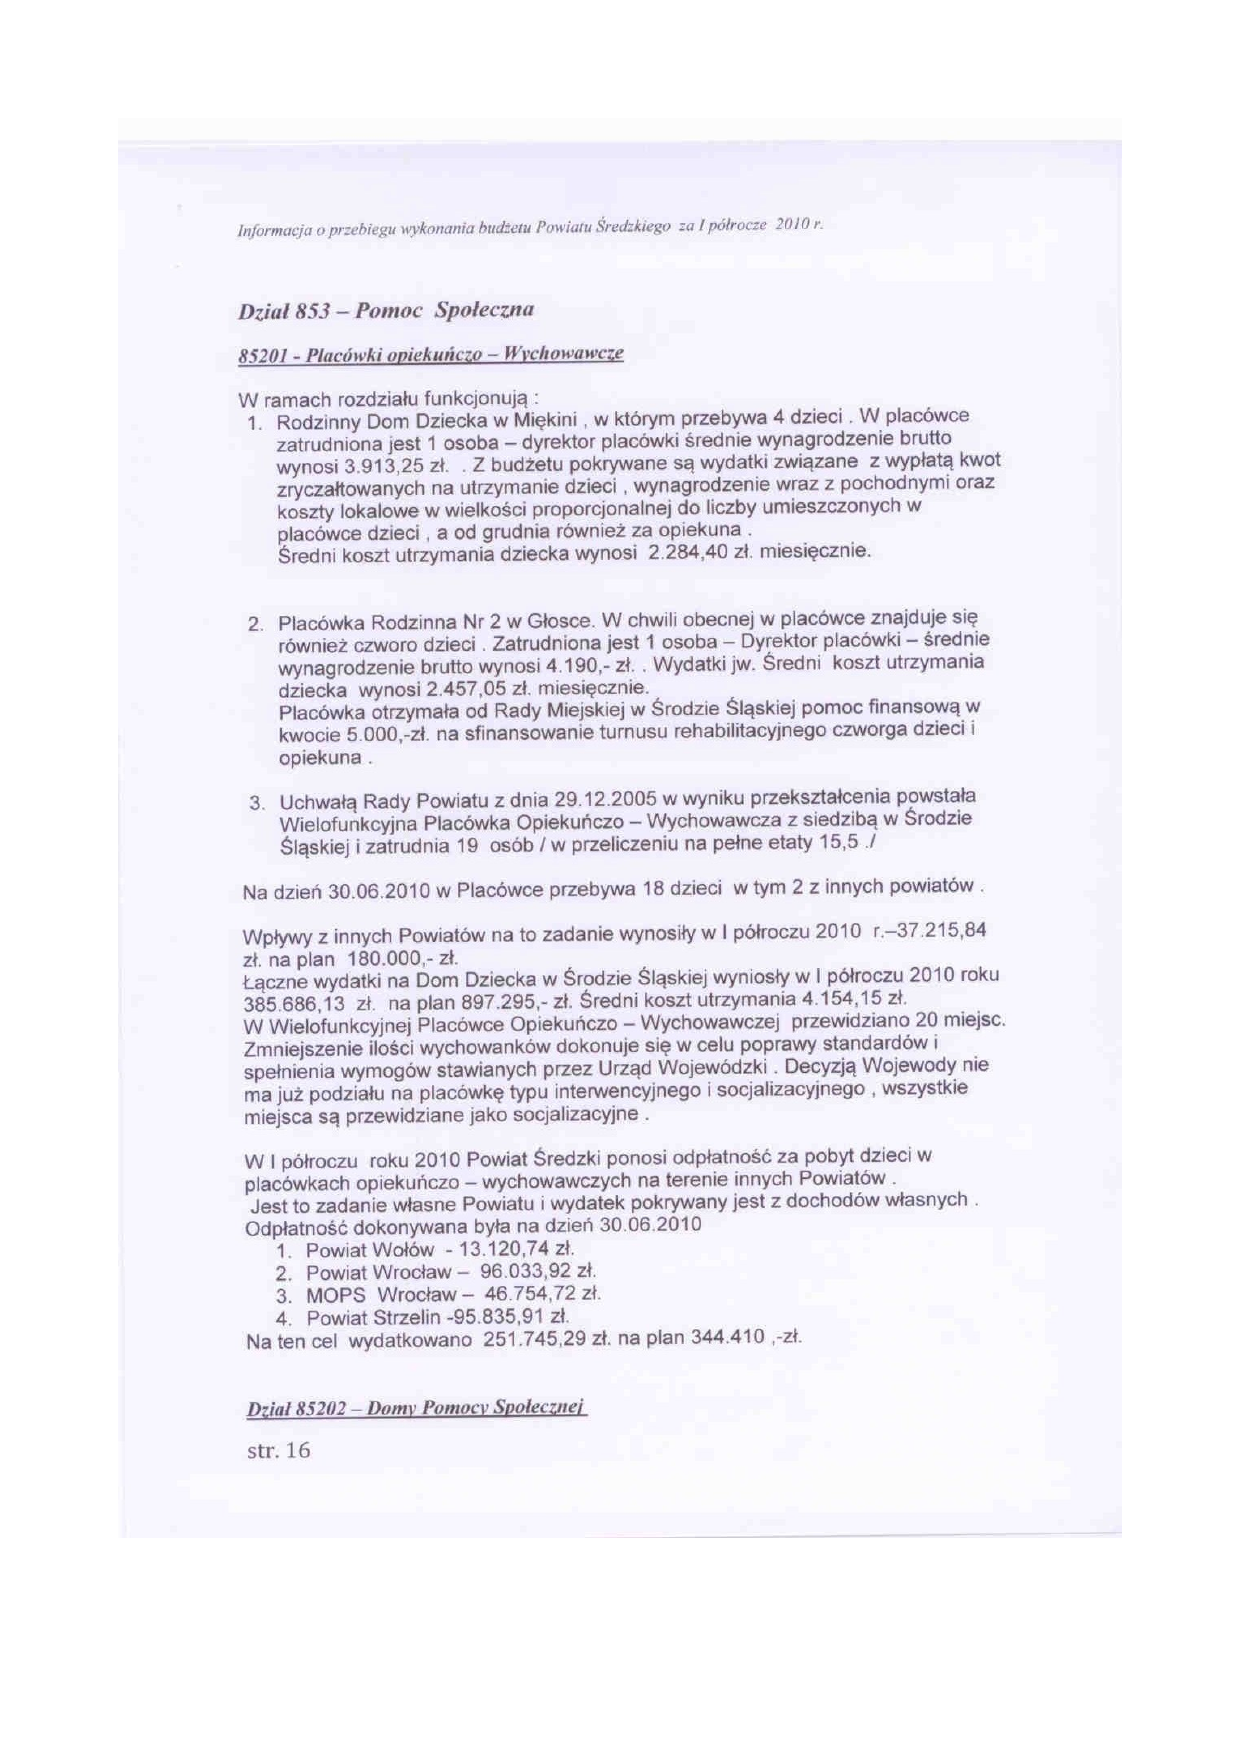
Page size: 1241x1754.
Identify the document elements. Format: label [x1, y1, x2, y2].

picture [118, 118, 1122, 1538]
